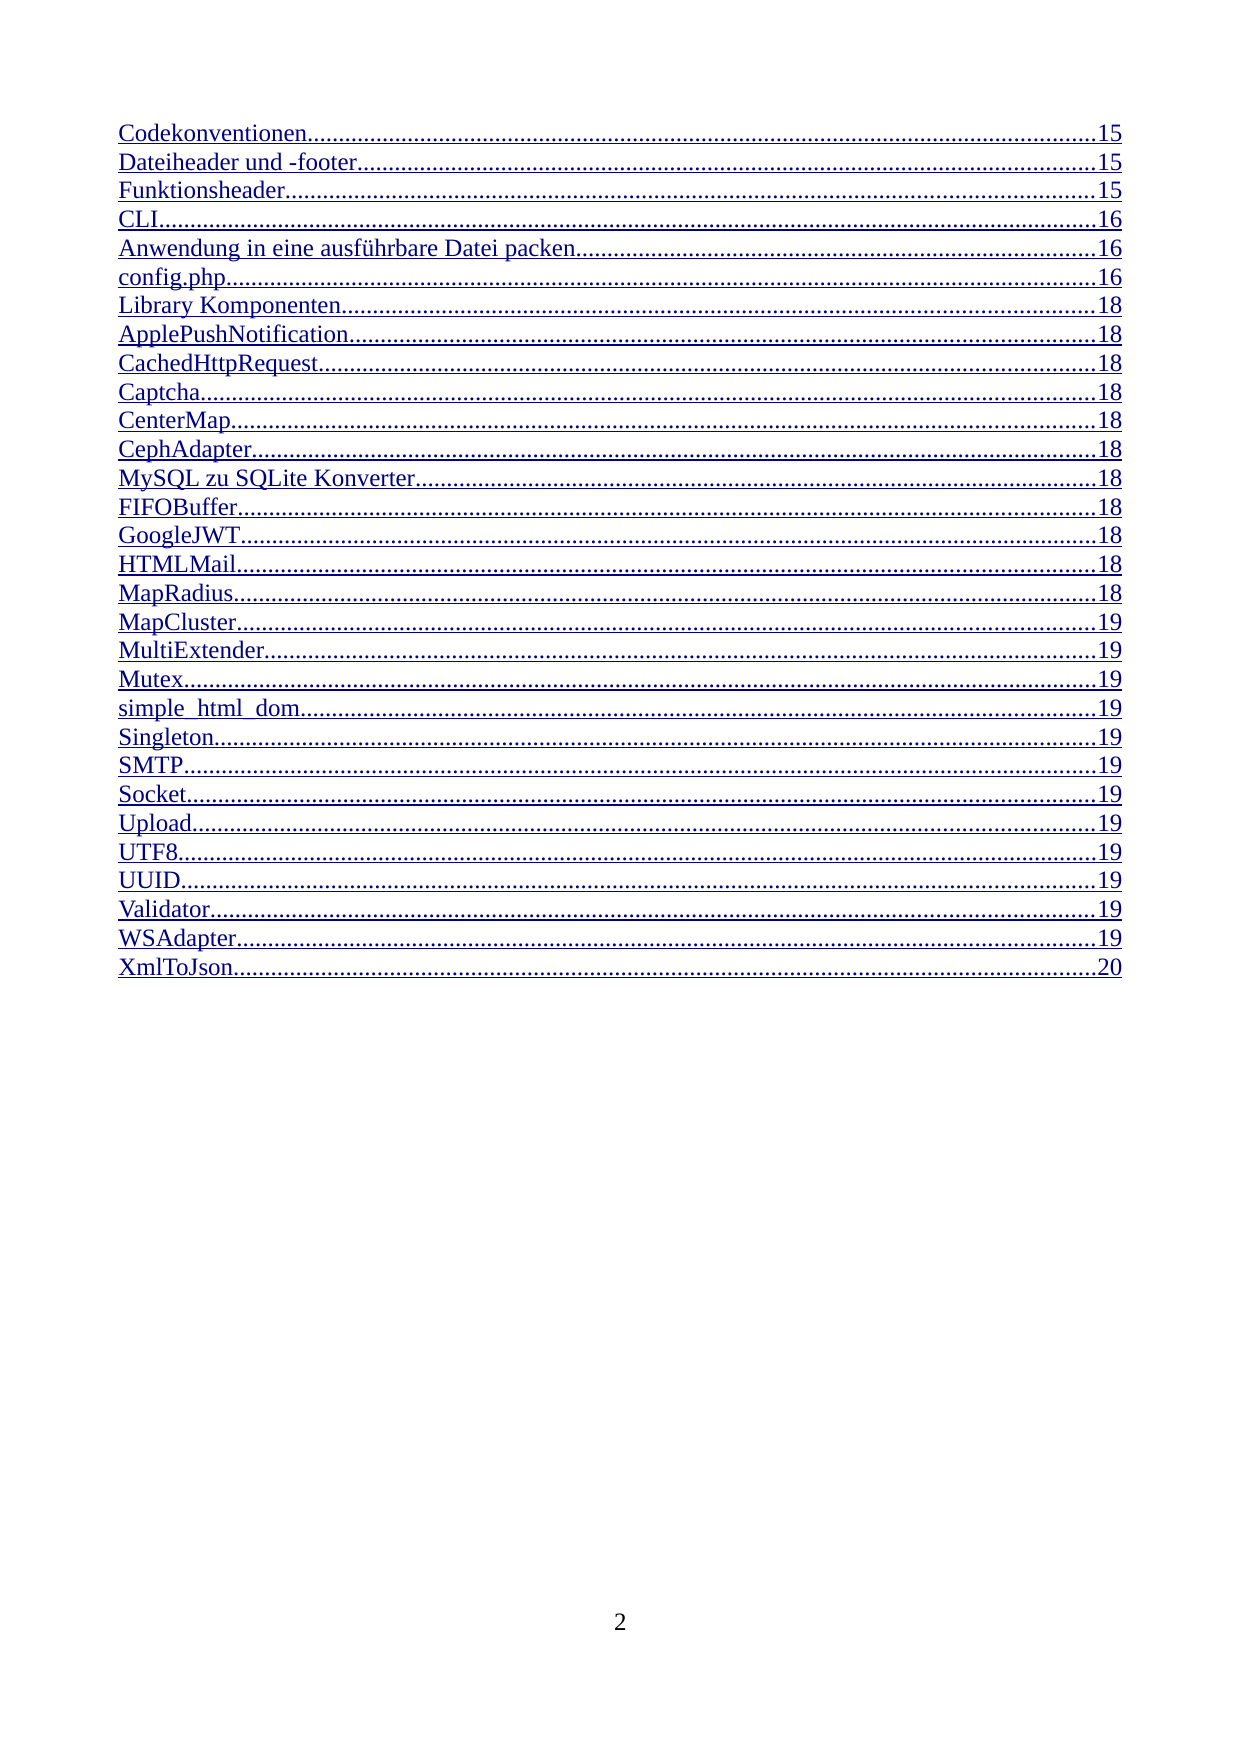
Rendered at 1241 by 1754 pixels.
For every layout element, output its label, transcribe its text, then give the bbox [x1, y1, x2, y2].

text UUID 19 [118, 866, 1122, 891]
text SMTP 19 [118, 751, 1122, 776]
text Anwendung in eine ausführbare Datei packen 16 [118, 233, 1122, 258]
text config.php 16 [118, 262, 1122, 287]
text MySQL zu SQLite Konverter 18 [118, 463, 1122, 488]
text HTMLMail 18 [118, 549, 1122, 574]
text simple_html_dom 19 [118, 693, 1122, 718]
text ApplePushNotification 18 [118, 319, 1122, 344]
text MapCluster 19 [118, 607, 1122, 632]
text Funktionsheader 15 [118, 176, 1122, 201]
text UTF8 19 [118, 837, 1122, 862]
text Captcha 18 [118, 377, 1122, 402]
text CachedHttpRequest 18 [118, 348, 1122, 373]
text Singleton 19 [118, 722, 1122, 747]
text GoogleJWT 18 [118, 521, 1122, 546]
text XmlToJson 20 [118, 952, 1122, 977]
text Socket 19 [118, 779, 1122, 804]
text Upload 19 [118, 808, 1122, 833]
text Library Komponenten 18 [118, 291, 1122, 316]
text MultiExtender 19 [118, 636, 1122, 661]
text Codekonventionen 15 [118, 118, 1122, 143]
text Validator 19 [118, 894, 1122, 919]
text CephAdapter 18 [118, 434, 1122, 459]
text CenterMap 18 [118, 406, 1122, 431]
text Dateiheader und -footer 15 [118, 147, 1122, 172]
text FIFOBuffer 18 [118, 492, 1122, 517]
text Mutex 19 [118, 664, 1122, 689]
text MapRadius 18 [118, 578, 1122, 603]
text WSAdapter 19 [118, 923, 1122, 948]
text CLI 16 [118, 204, 1122, 229]
